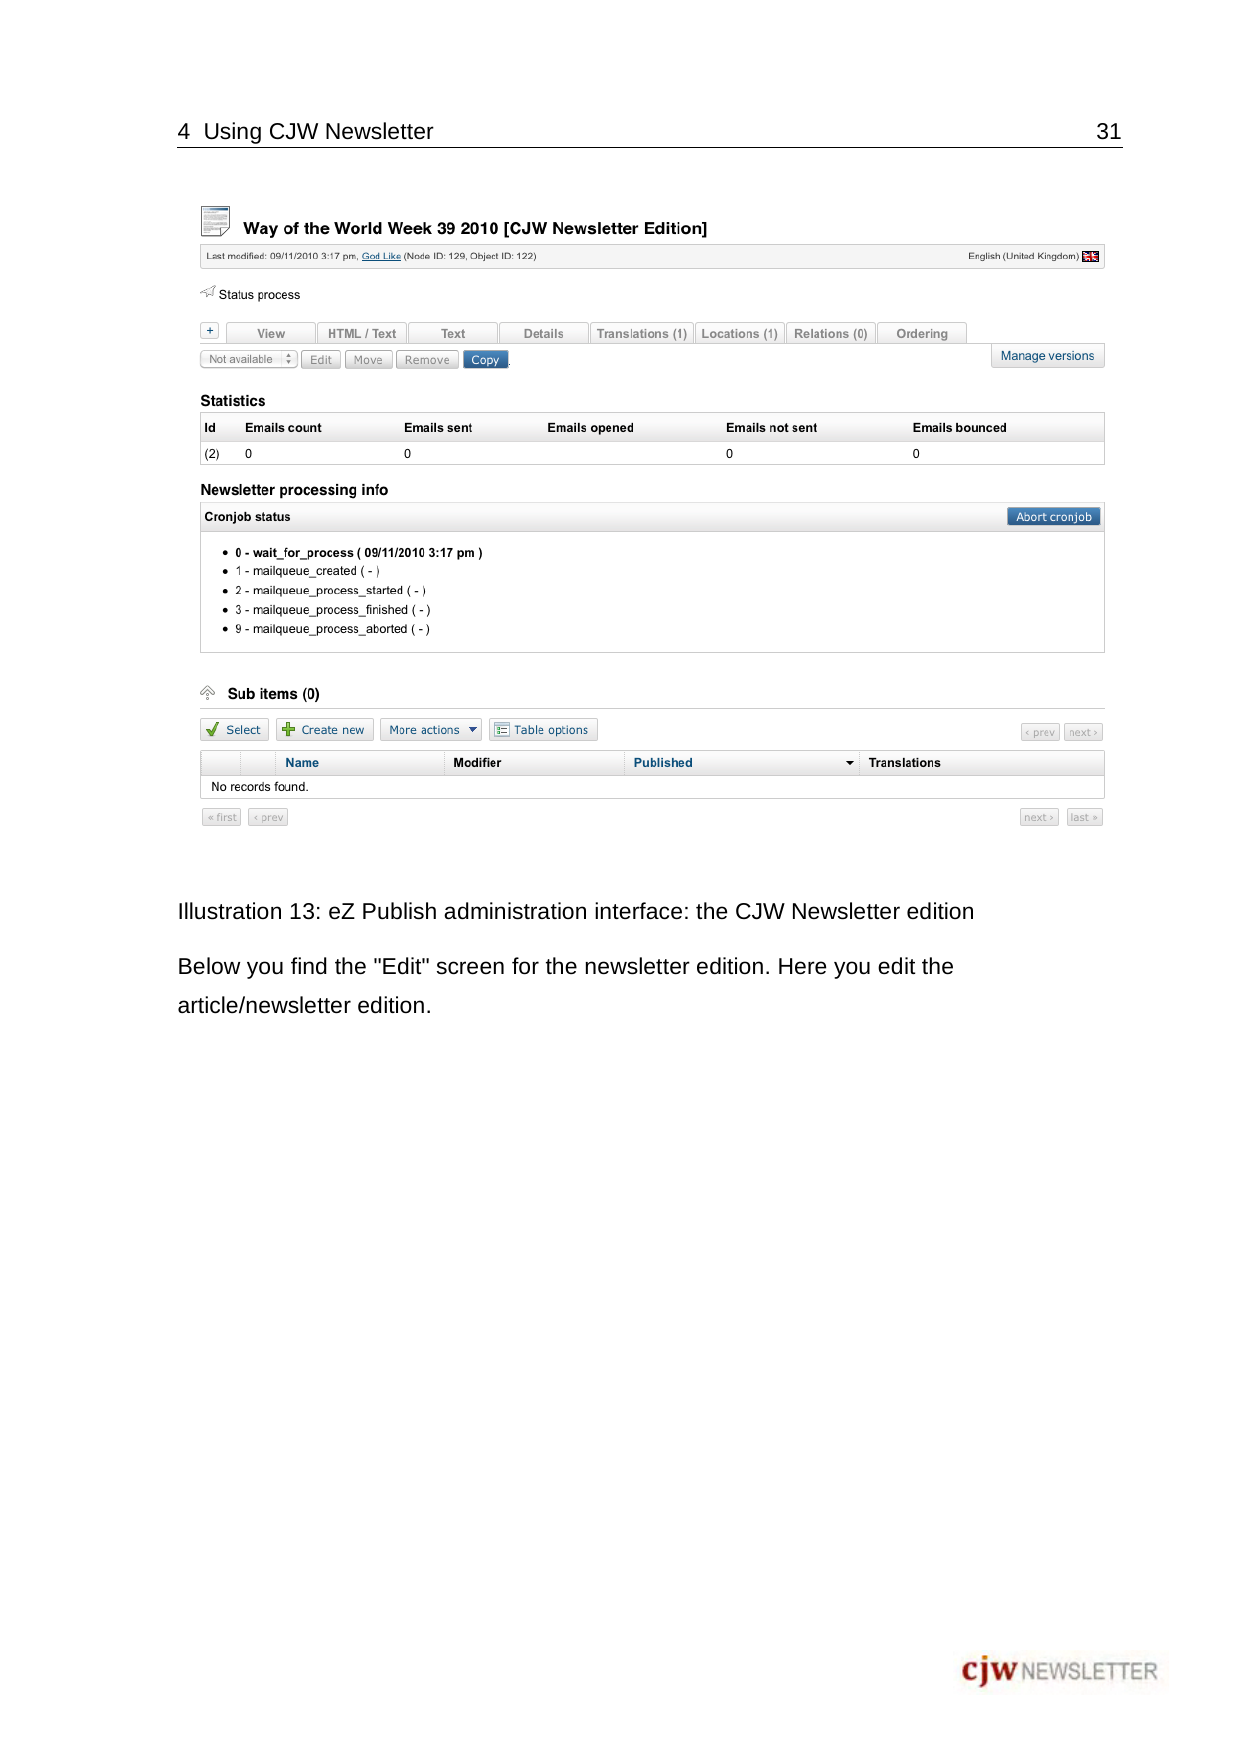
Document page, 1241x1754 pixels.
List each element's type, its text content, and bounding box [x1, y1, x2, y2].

picture [953, 1650, 1170, 1695]
picture [193, 198, 1117, 838]
text Below you find the "Edit" screen for the newsletter edition. Here you edit the article/newsletter edition. [177, 954, 1122, 1019]
text Illustration 13: eZ Publish administration interface: the CJW Newsletter edition [177, 898, 1122, 924]
